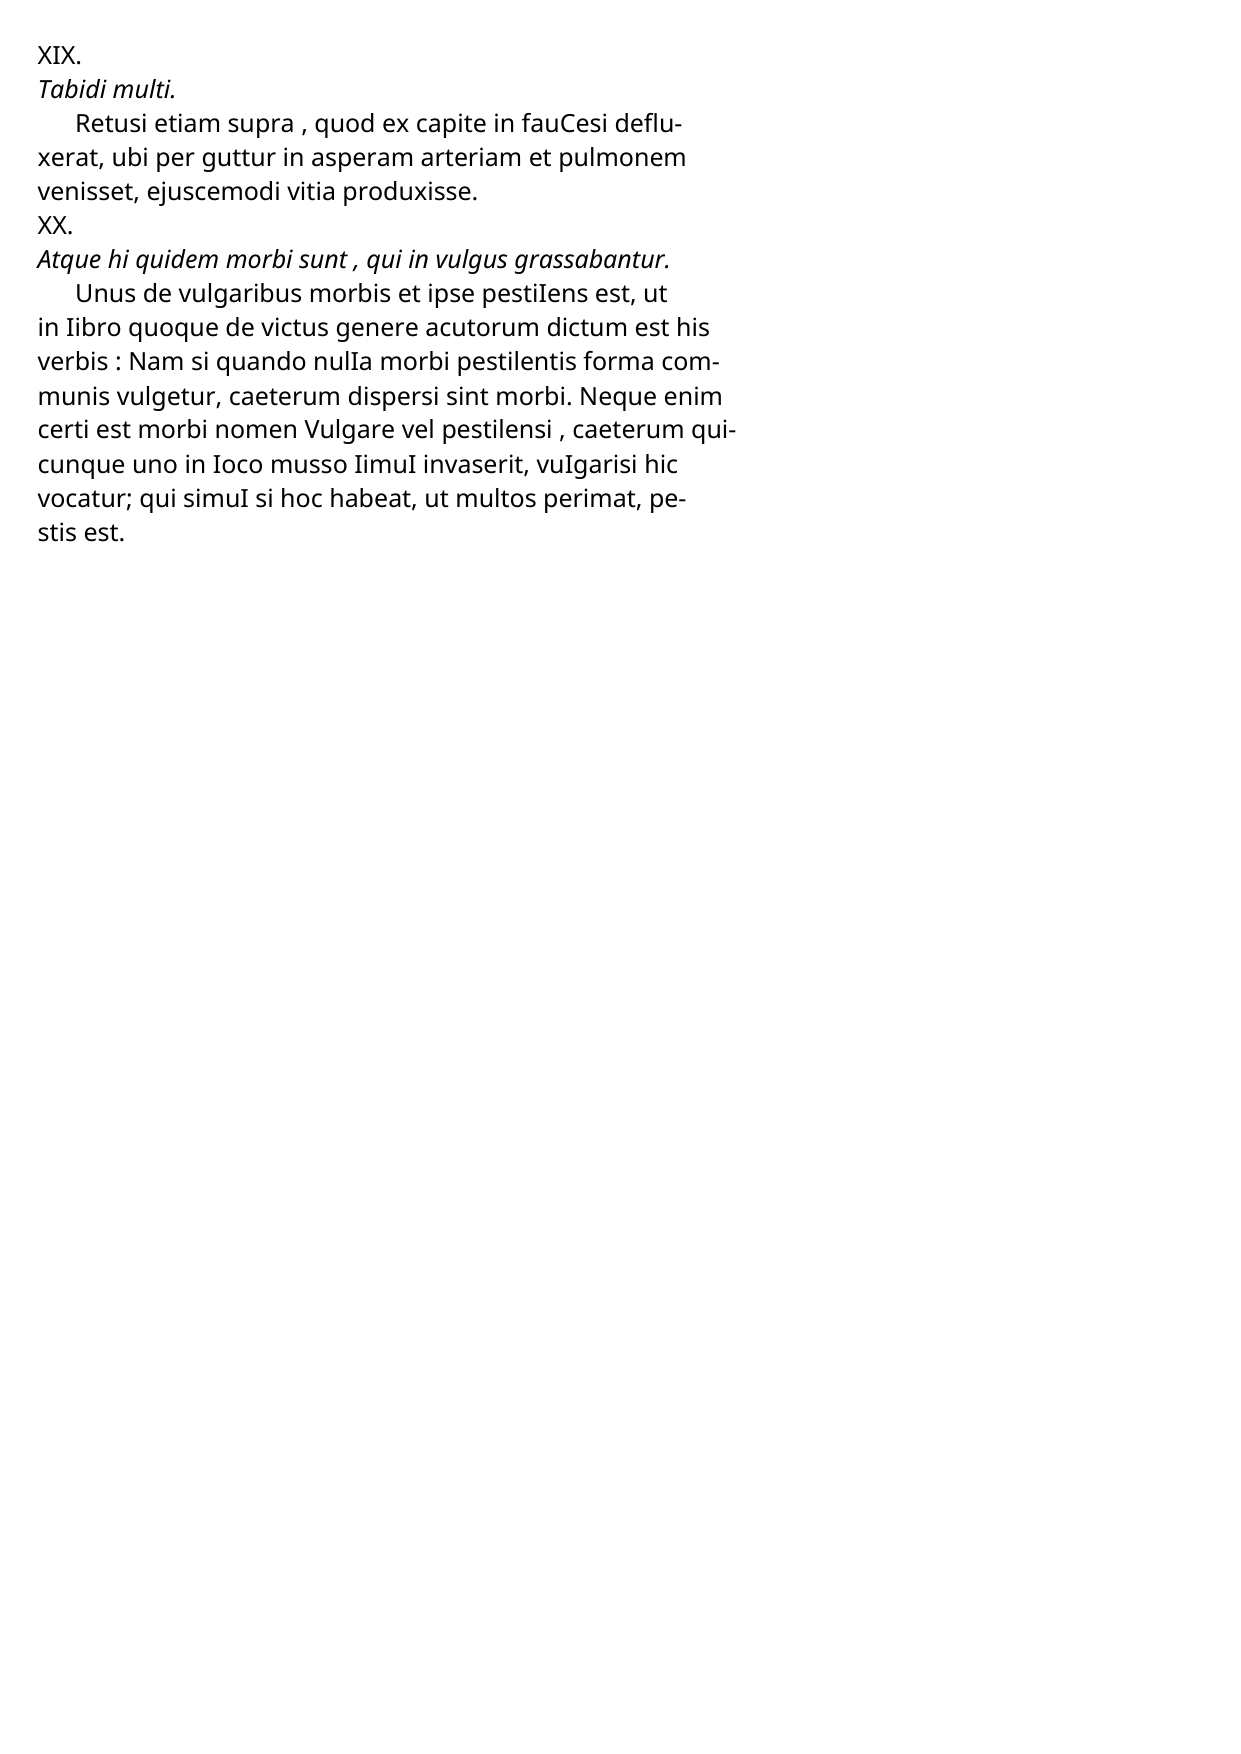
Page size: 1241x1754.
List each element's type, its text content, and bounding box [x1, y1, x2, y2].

text Unus de vulgaribus morbis et ipse pestiIens est, ut in Iibro quoque de victus genere acutorum dictum est his verbis : Nam si quando nulIa morbi pestilentis forma com- munis vulgetur, caeterum dispersi sint morbi. Neque enim certi est morbi nomen Vulgare vel pestilensi , caeterum qui- cunque uno in Ioco musso IimuI invaserit, vuIgarisi hic vocatur; qui simuI si hoc habeat, ut multos perimat, pe- stis est. [37, 276, 1203, 548]
text Retusi etiam supra , quod ex capite in fauCesi deflu- xerat, ubi per guttur in asperam arteriam et pulmonem venisset, ejuscemodi vitia produxisse. [37, 106, 1203, 208]
text Atque hi quidem morbi sunt , qui in vulgus grassabantur. [37, 242, 1203, 276]
text XX. [37, 208, 1203, 242]
text XIX. [37, 37, 1203, 72]
text Tabidi multi. [37, 72, 1203, 106]
